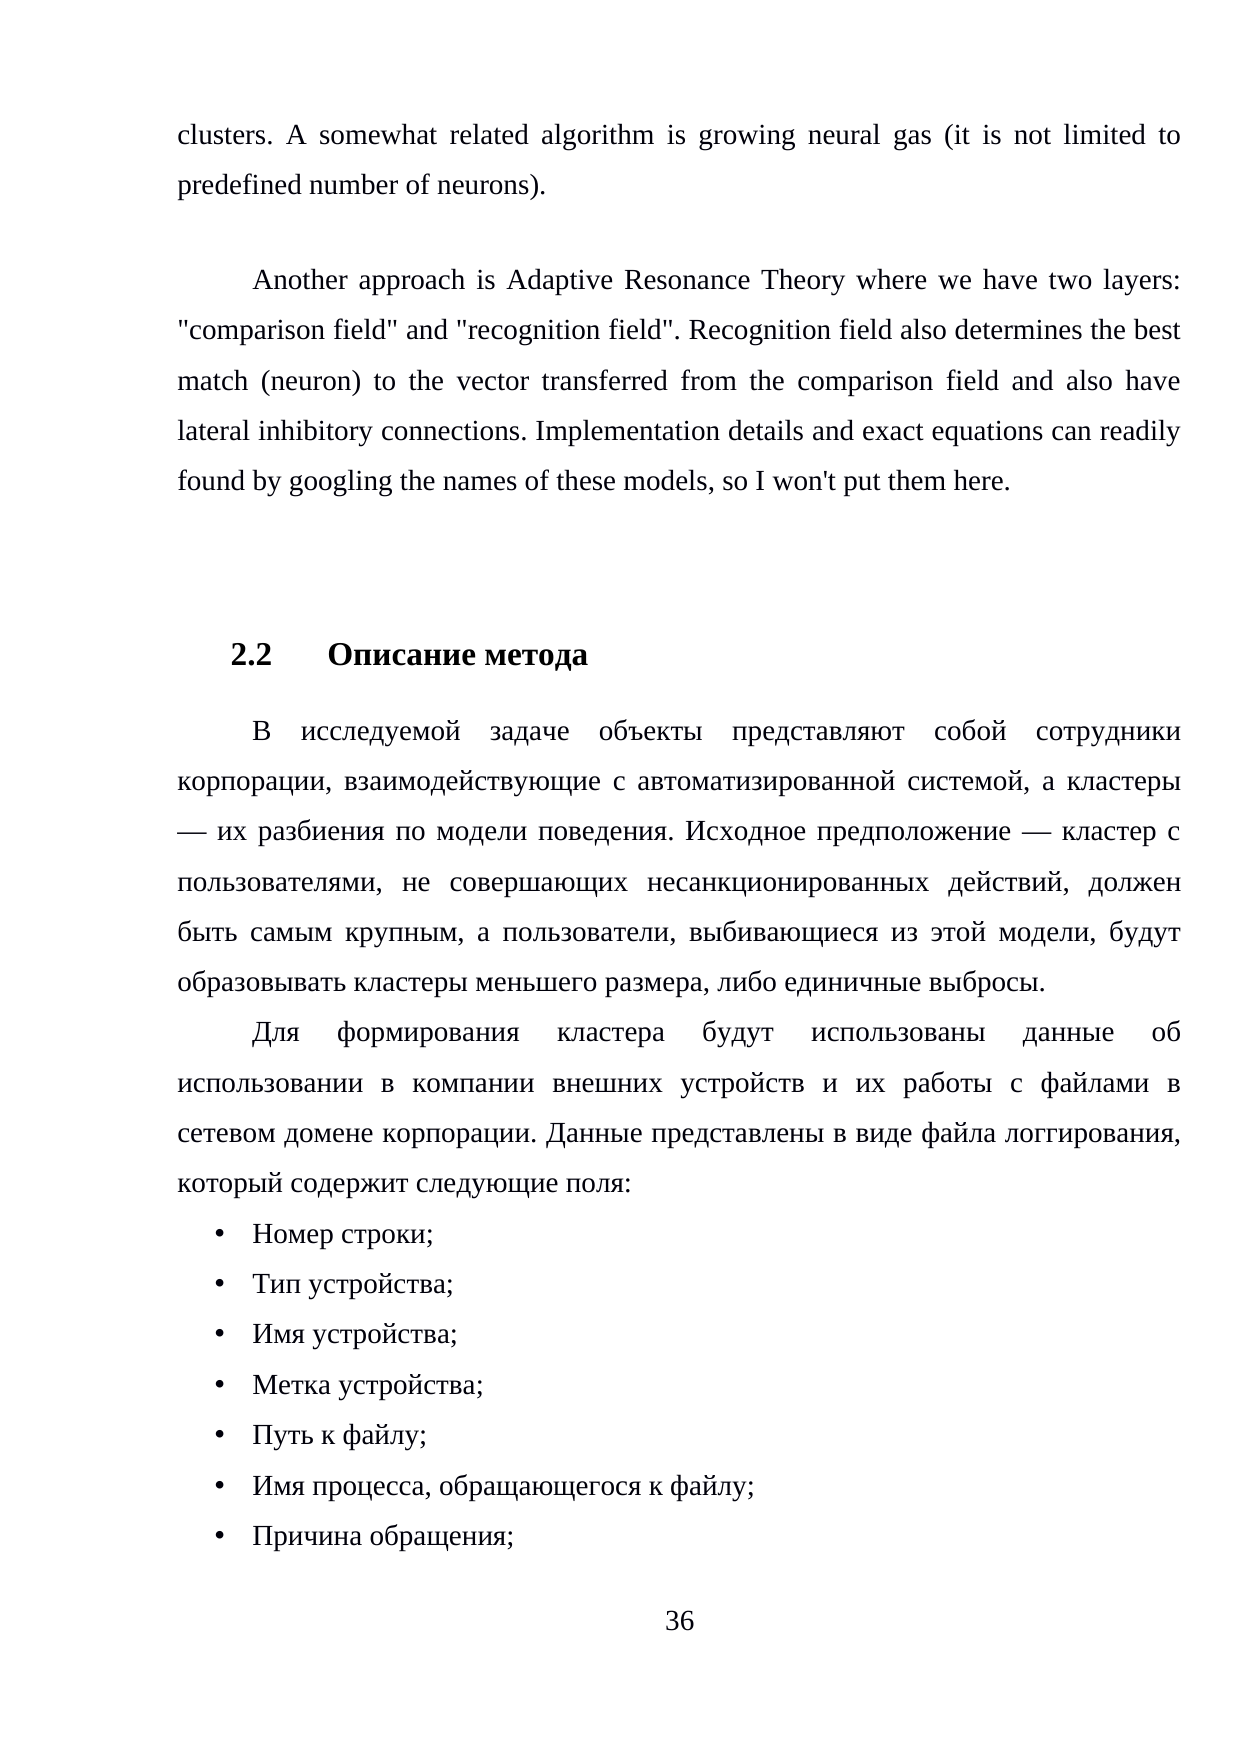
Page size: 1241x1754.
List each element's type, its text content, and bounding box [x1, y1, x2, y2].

list Имя устройства; [214, 1317, 1182, 1350]
text В исследуемой задаче объекты представляют собой сотрудники корпорации, взаимодействующие с автоматизированной системой, а кластеры — их разбиения по модели поведения. Исходное предположение — кластер с пользователями, не совершающих несанкционированных действий, должен быть самым крупным, а пользователи, выбивающиеся из этой модели, будут образовывать кластеры меньшего размера, либо единичные выбросы. [177, 713, 1182, 998]
text clusters. A somewhat related algorithm is growing neural gas (it is not limited to predefined number of neurons). [177, 117, 1182, 201]
list Имя процесса, обращающегося к файлу; [214, 1468, 1182, 1502]
list Причина обращения; [214, 1518, 1182, 1552]
subtitle Описание метода [177, 634, 1182, 672]
list Тип устройства; [214, 1266, 1182, 1300]
list Путь к файлу; [214, 1417, 1182, 1451]
list Метка устройства; [214, 1367, 1182, 1401]
list Номер строки; [214, 1216, 1182, 1249]
text Another approach is Adaptive Resonance Theory where we have two layers: "comparison field" and "recognition field". Recognition field also determines the best match (neuron) to the vector transferred from the comparison field and also have lateral inhibitory connections. Implementation details and exact equations can readily found by googling the names of these models, so I won't put them here. [177, 262, 1182, 497]
text Для формирования кластера будут использованы данные об использовании в компании внешних устройств и их работы с файлами в сетевом домене корпорации. Данные представлены в виде файла логгирования, который содержит следующие поля: [177, 1014, 1182, 1199]
